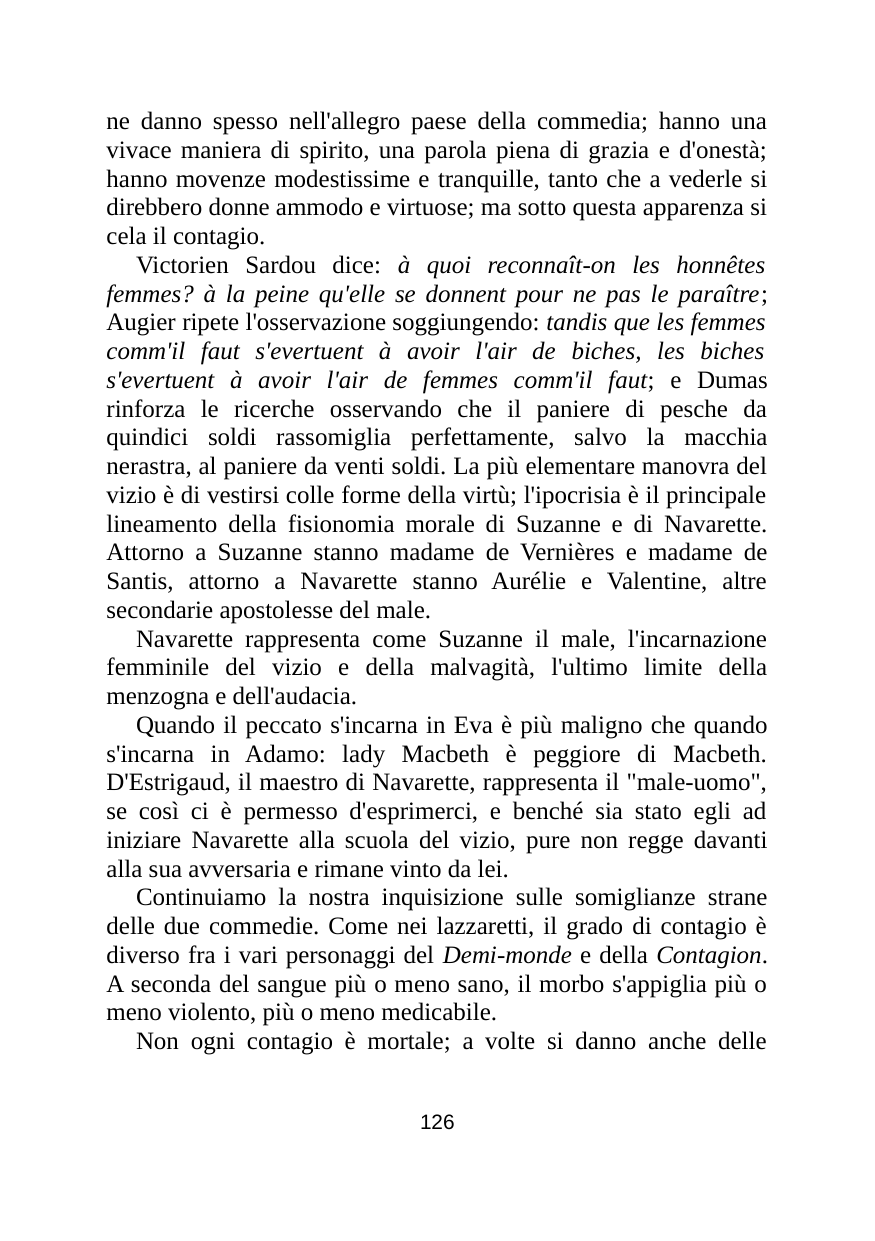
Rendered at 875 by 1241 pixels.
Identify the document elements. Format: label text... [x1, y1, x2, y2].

text Continuiamo la nostra inquisizione sulle somiglianze strane delle due commedie. Come nei lazzaretti, il grado di contagio è diverso fra i vari personaggi del Demi-monde e della Contagion. A seconda del sangue più o meno sano, il morbo s'appiglia più o meno violento, più o meno medicabile. [106, 882, 768, 1026]
text Victorien Sardou dice: à quoi reconnaît-on les honnêtes femmes? à la peine qu'elle se donnent pour ne pas le paraître; Augier ripete l'osservazione soggiungendo: tandis que les femmes comm'il faut s'evertuent à avoir l'air de biches, les biches s'evertuent à avoir l'air de femmes comm'il faut; e Dumas rinforza le ricerche osservando che il paniere di pesche da quindici soldi rassomiglia perfettamente, salvo la macchia nerastra, al paniere da venti soldi. La più elementare manovra del vizio è di vestirsi colle forme della virtù; l'ipocrisia è il principale lineamento della fisionomia morale di Suzanne e di Navarette. Attorno a Suzanne stanno madame de Vernières e madame de Santis, attorno a Navarette stanno Aurélie e Valentine, altre secondarie apostolesse del male. [106, 250, 768, 624]
text Quando il peccato s'incarna in Eva è più maligno che quando s'incarna in Adamo: lady Macbeth è peggiore di Macbeth. D'Estrigaud, il maestro di Navarette, rappresenta il "male-uomo", se così ci è permesso d'esprimerci, e benché sia stato egli ad iniziare Navarette alla scuola del vizio, pure non regge davanti alla sua avversaria e rimane vinto da lei. [106, 710, 768, 882]
text Non ogni contagio è mortale; a volte si danno anche delle [106, 1026, 768, 1055]
text Navarette rappresenta come Suzanne il male, l'incarnazione femminile del vizio e della malvagità, l'ultimo limite della menzogna e dell'audacia. [106, 624, 768, 710]
text ne danno spesso nell'allegro paese della commedia; hanno una vivace maniera di spirito, una parola piena di grazia e d'onestà; hanno movenze modestissime e tranquille, tanto che a vederle si direbbero donne ammodo e virtuose; ma sotto questa apparenza si cela il contagio. [106, 106, 768, 250]
